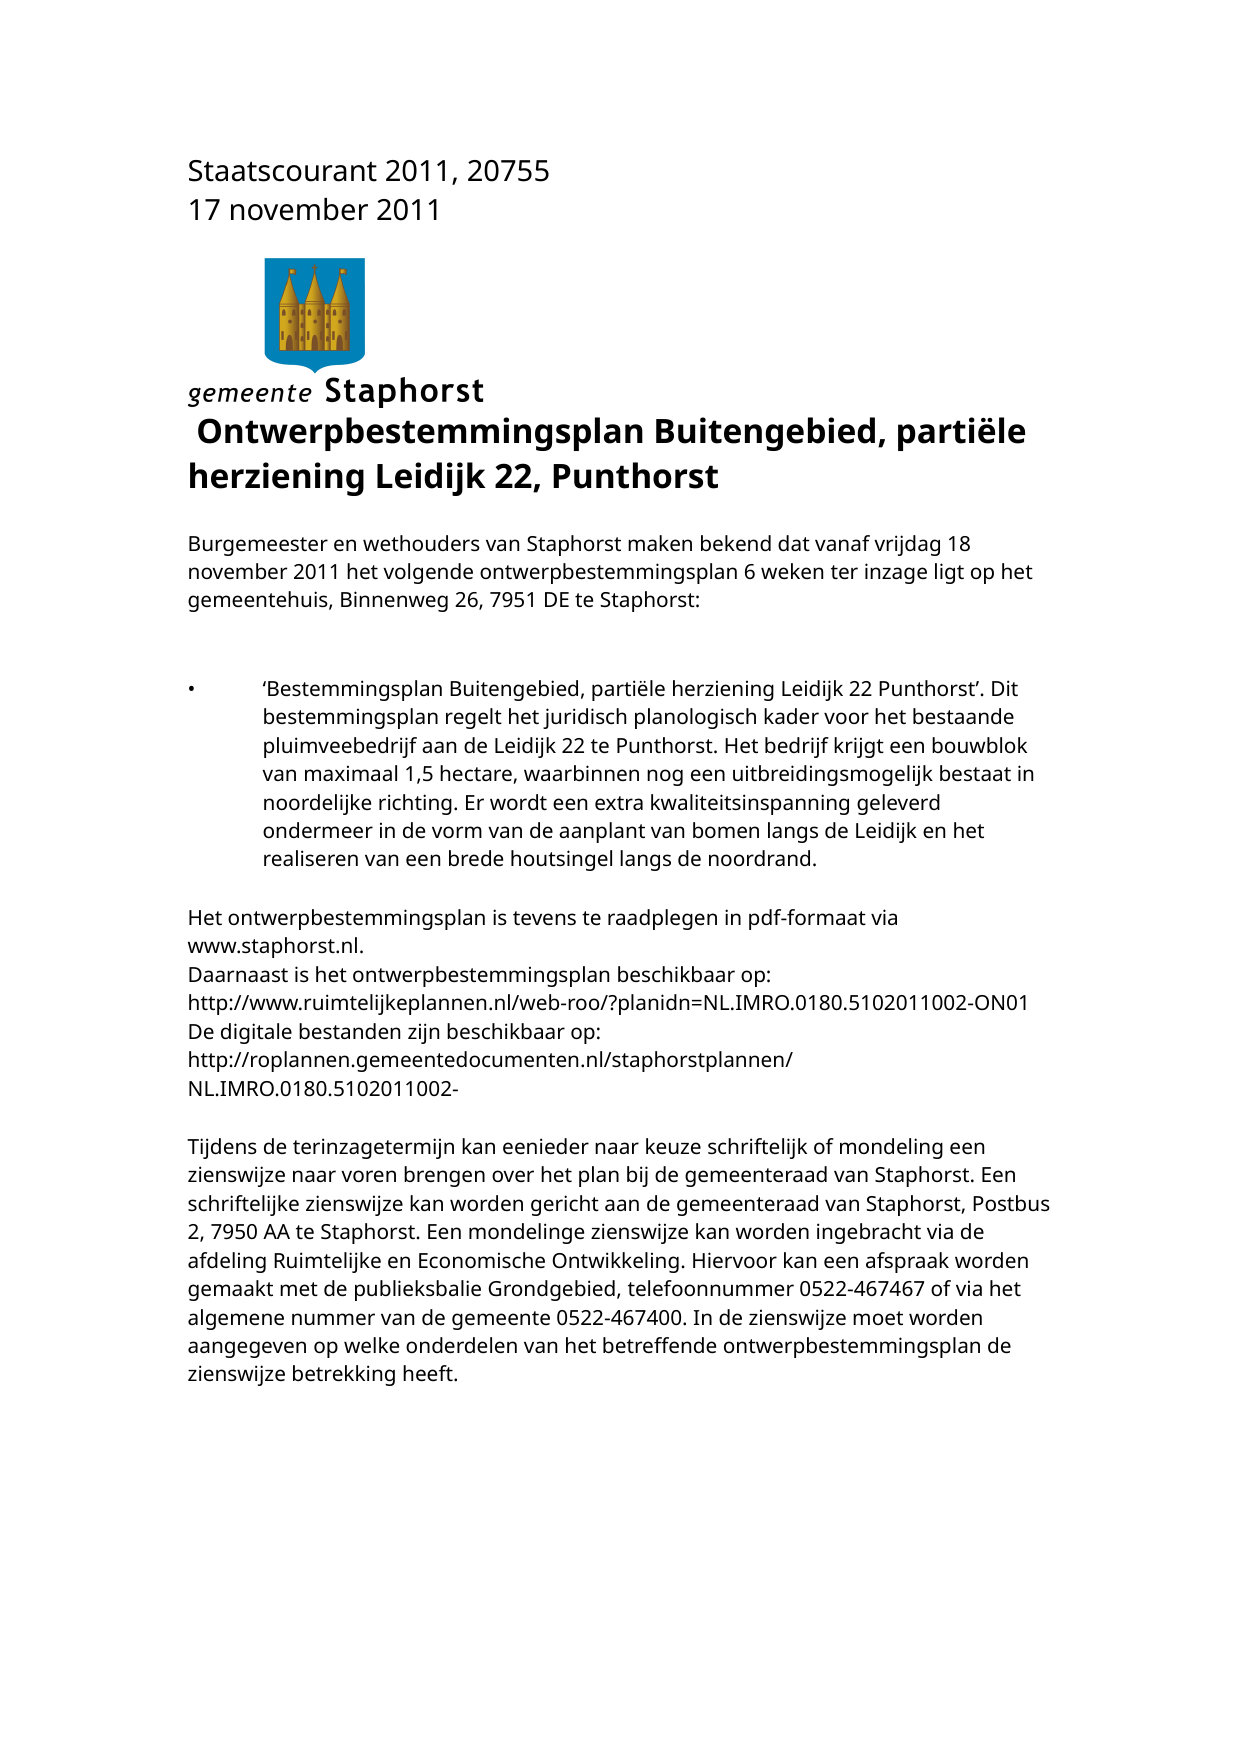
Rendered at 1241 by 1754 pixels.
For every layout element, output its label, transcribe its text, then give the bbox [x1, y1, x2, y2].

text Staatscourant 2011, 20755 [187, 150, 1053, 190]
text Tijdens de terinzagetermijn kan eenieder naar keuze schriftelijk of mondeling een zienswijze naar voren brengen over het plan bij de gemeenteraad van Staphorst. Een schriftelijke zienswijze kan worden gericht aan de gemeenteraad van Staphorst, Postbus 2, 7950 AA te Staphorst. Een mondelinge zienswijze kan worden ingebracht via de afdeling Ruimtelijke en Economische Ontwikkeling. Hiervoor kan een afspraak worden gemaakt met de publieksbalie Grondgebied, telefoonnummer 0522-467467 of via het algemene nummer van de gemeente 0522-467400. In de zienswijze moet worden aangegeven op welke onderdelen van het betreffende ontwerpbestemmingsplan de zienswijze betrekking heeft. [187, 1132, 1053, 1388]
text http://www.ruimtelijkeplannen.nl/web-roo/?planidn=NL.IMRO.0180.5102011002-ON01 [187, 988, 1053, 1017]
text 17 november 2011 [187, 190, 1053, 229]
subtitle Ontwerpbestemmingsplan Buitengebied, partiële herziening Leidijk 22, Punthorst [187, 408, 1053, 499]
text De digitale bestanden zijn beschikbaar op: [187, 1017, 1053, 1045]
text Burgemeester en wethouders van Staphorst maken bekend dat vanaf vrijdag 18 november 2011 het volgende ontwerpbestemmingsplan 6 weken ter inzage ligt op het gemeentehuis, Binnenweg 26, 7951 DE te Staphorst: [187, 529, 1053, 614]
picture [280, 265, 349, 350]
picture [187, 258, 484, 408]
text http://roplannen.gemeentedocumenten.nl/staphorstplannen/NL.IMRO.0180.5102011002- [187, 1045, 1053, 1102]
list ‘Bestemmingsplan Buitengebied, partiële herziening Leidijk 22 Punthorst’. Dit bestemmingsplan regelt het juridisch planologisch kader voor het bestaande pluimveebedrijf aan de Leidijk 22 te Punthorst. Het bedrijf krijgt een bouwblok van maximaal 1,5 hectare, waarbinnen nog een uitbreidingsmogelijk bestaat in noordelijke richting. Er wordt een extra kwaliteitsinspanning geleverd ondermeer in de vorm van de aanplant van bomen langs de Leidijk en het realiseren van een brede houtsingel langs de noordrand. [187, 674, 1053, 873]
text Daarnaast is het ontwerpbestemmingsplan beschikbaar op: [187, 960, 1053, 988]
text Het ontwerpbestemmingsplan is tevens te raadplegen in pdf-formaat via www.staphorst.nl. [187, 903, 1053, 960]
